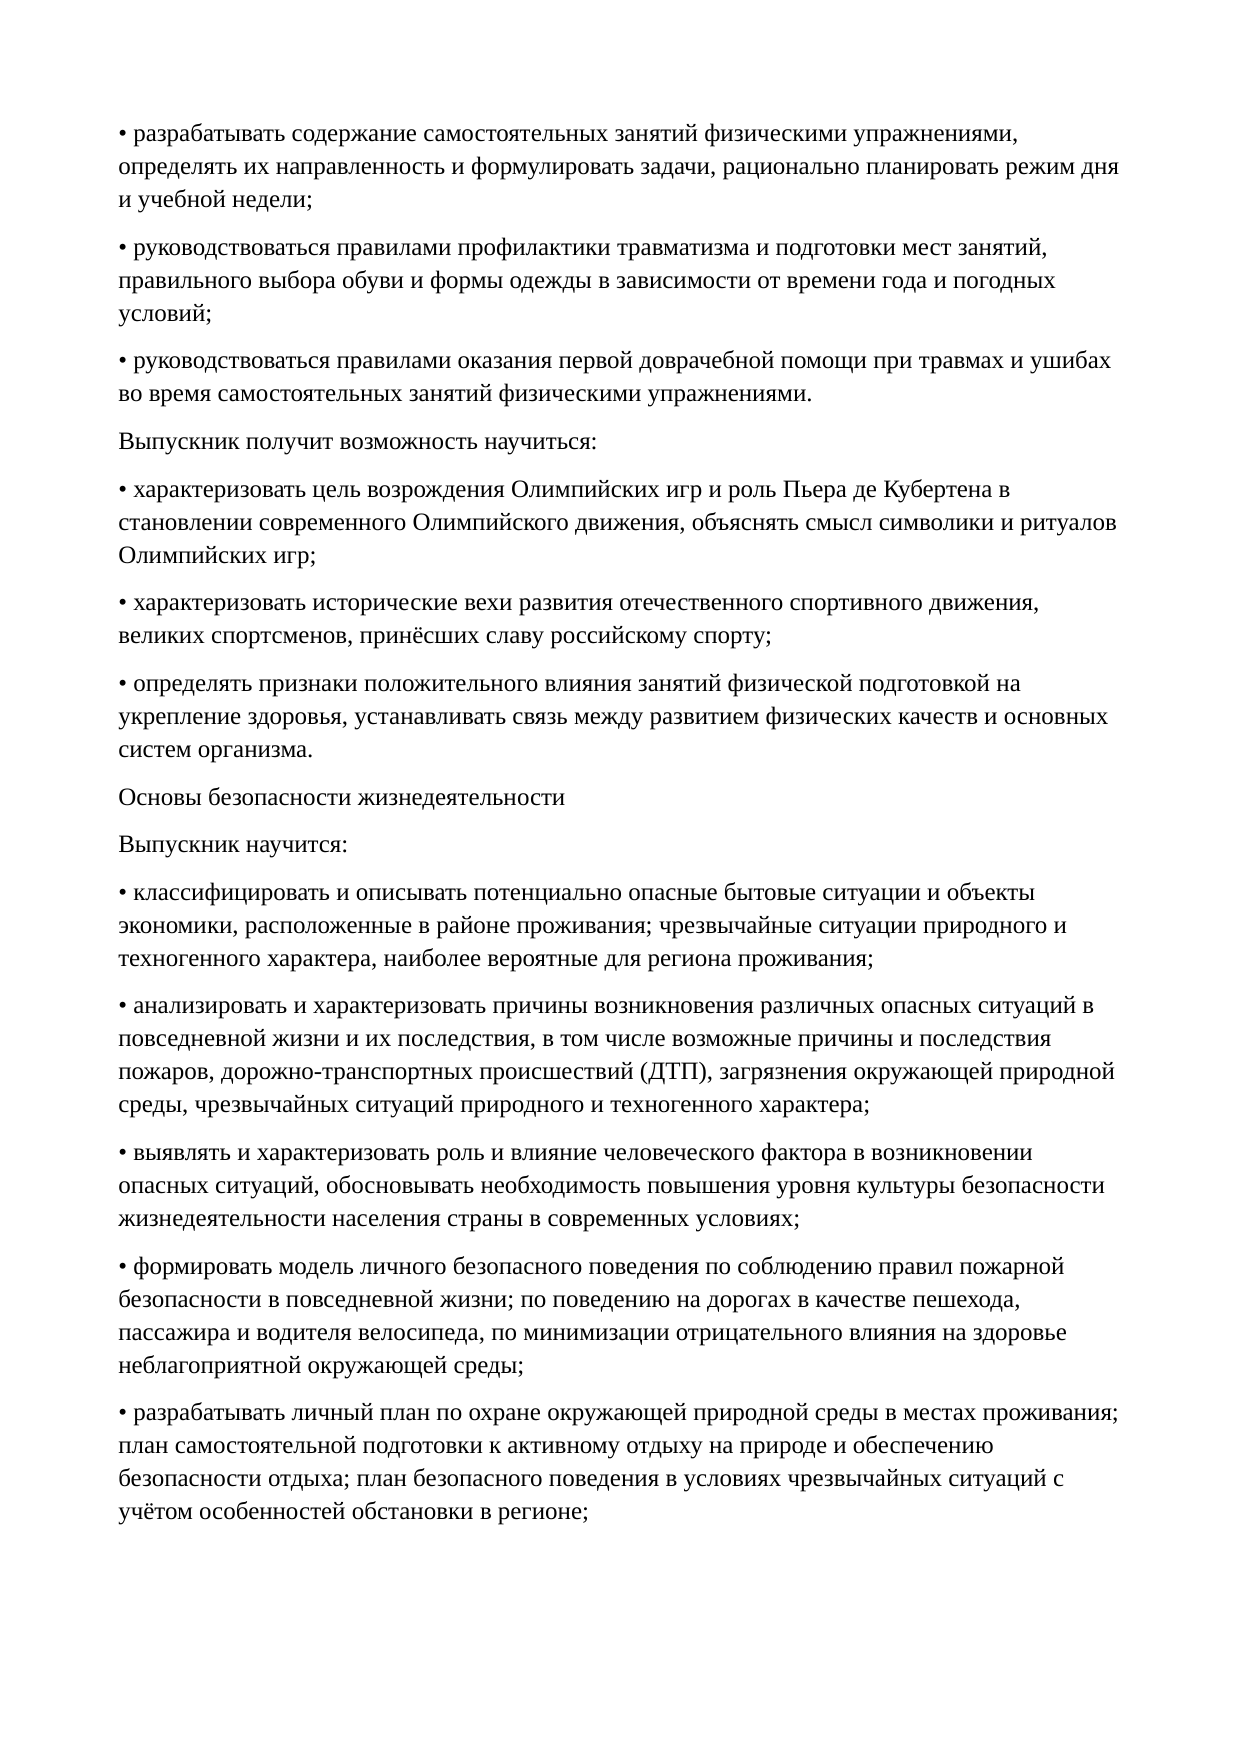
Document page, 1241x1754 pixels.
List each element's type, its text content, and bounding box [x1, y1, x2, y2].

text • характеризовать исторические вехи развития отечественного спортивного движения, великих спортсменов, принёсших славу российскому спорту; [118, 587, 1122, 649]
text • выявлять и характеризовать роль и влияние человеческого фактора в возникновении опасных ситуаций, обосновывать необходимость повышения уровня культуры безопасности жизнедеятельности населения страны в современных условиях; [118, 1137, 1122, 1232]
text Выпускник научится: [118, 829, 1122, 858]
text • руководствоваться правилами оказания первой доврачебной помощи при травмах и ушибах во время самостоятельных занятий физическими упражнениями. [118, 345, 1122, 407]
text Основы безопасности жизнедеятельности [118, 782, 1122, 810]
text • классифицировать и описывать потенциально опасные бытовые ситуации и объекты экономики, расположенные в районе проживания; чрезвычайные ситуации природного и техногенного характера, наиболее вероятные для региона проживания; [118, 877, 1122, 972]
text • анализировать и характеризовать причины возникновения различных опасных ситуаций в повседневной жизни и их последствия, в том числе возможные причины и последствия пожаров, дорожно-транспортных происшествий (ДТП), загрязнения окружающей природной среды, чрезвычайных ситуаций природного и техногенного характера; [118, 990, 1122, 1118]
text • руководствоваться правилами профилактики травматизма и подготовки мест занятий, правильного выбора обуви и формы одежды в зависимости от времени года и погодных условий; [118, 232, 1122, 327]
text • характеризовать цель возрождения Олимпийских игр и роль Пьера де Кубертена в становлении современного Олимпийского движения, объяснять смысл символики и ритуалов Олимпийских игр; [118, 474, 1122, 568]
text • определять признаки положительного влияния занятий физической подготовкой на укрепление здоровья, устанавливать связь между развитием физических качеств и основных систем организма. [118, 668, 1122, 763]
text • разрабатывать содержание самостоятельных занятий физическими упражнениями, определять их направленность и формулировать задачи, рационально планировать режим дня и учебной недели; [118, 118, 1122, 213]
text • формировать модель личного безопасного поведения по соблюдению правил пожарной безопасности в повседневной жизни; по поведению на дорогах в качестве пешехода, пассажира и водителя велосипеда, по минимизации отрицательного влияния на здоровье неблагоприятной окружающей среды; [118, 1251, 1122, 1378]
text • разрабатывать личный план по охране окружающей природной среды в местах проживания; план самостоятельной подготовки к активному отдыху на природе и обеспечению безопасности отдыха; план безопасного поведения в условиях чрезвычайных ситуаций с учётом особенностей обстановки в регионе; [118, 1397, 1122, 1525]
text Выпускник получит возможность научиться: [118, 426, 1122, 455]
